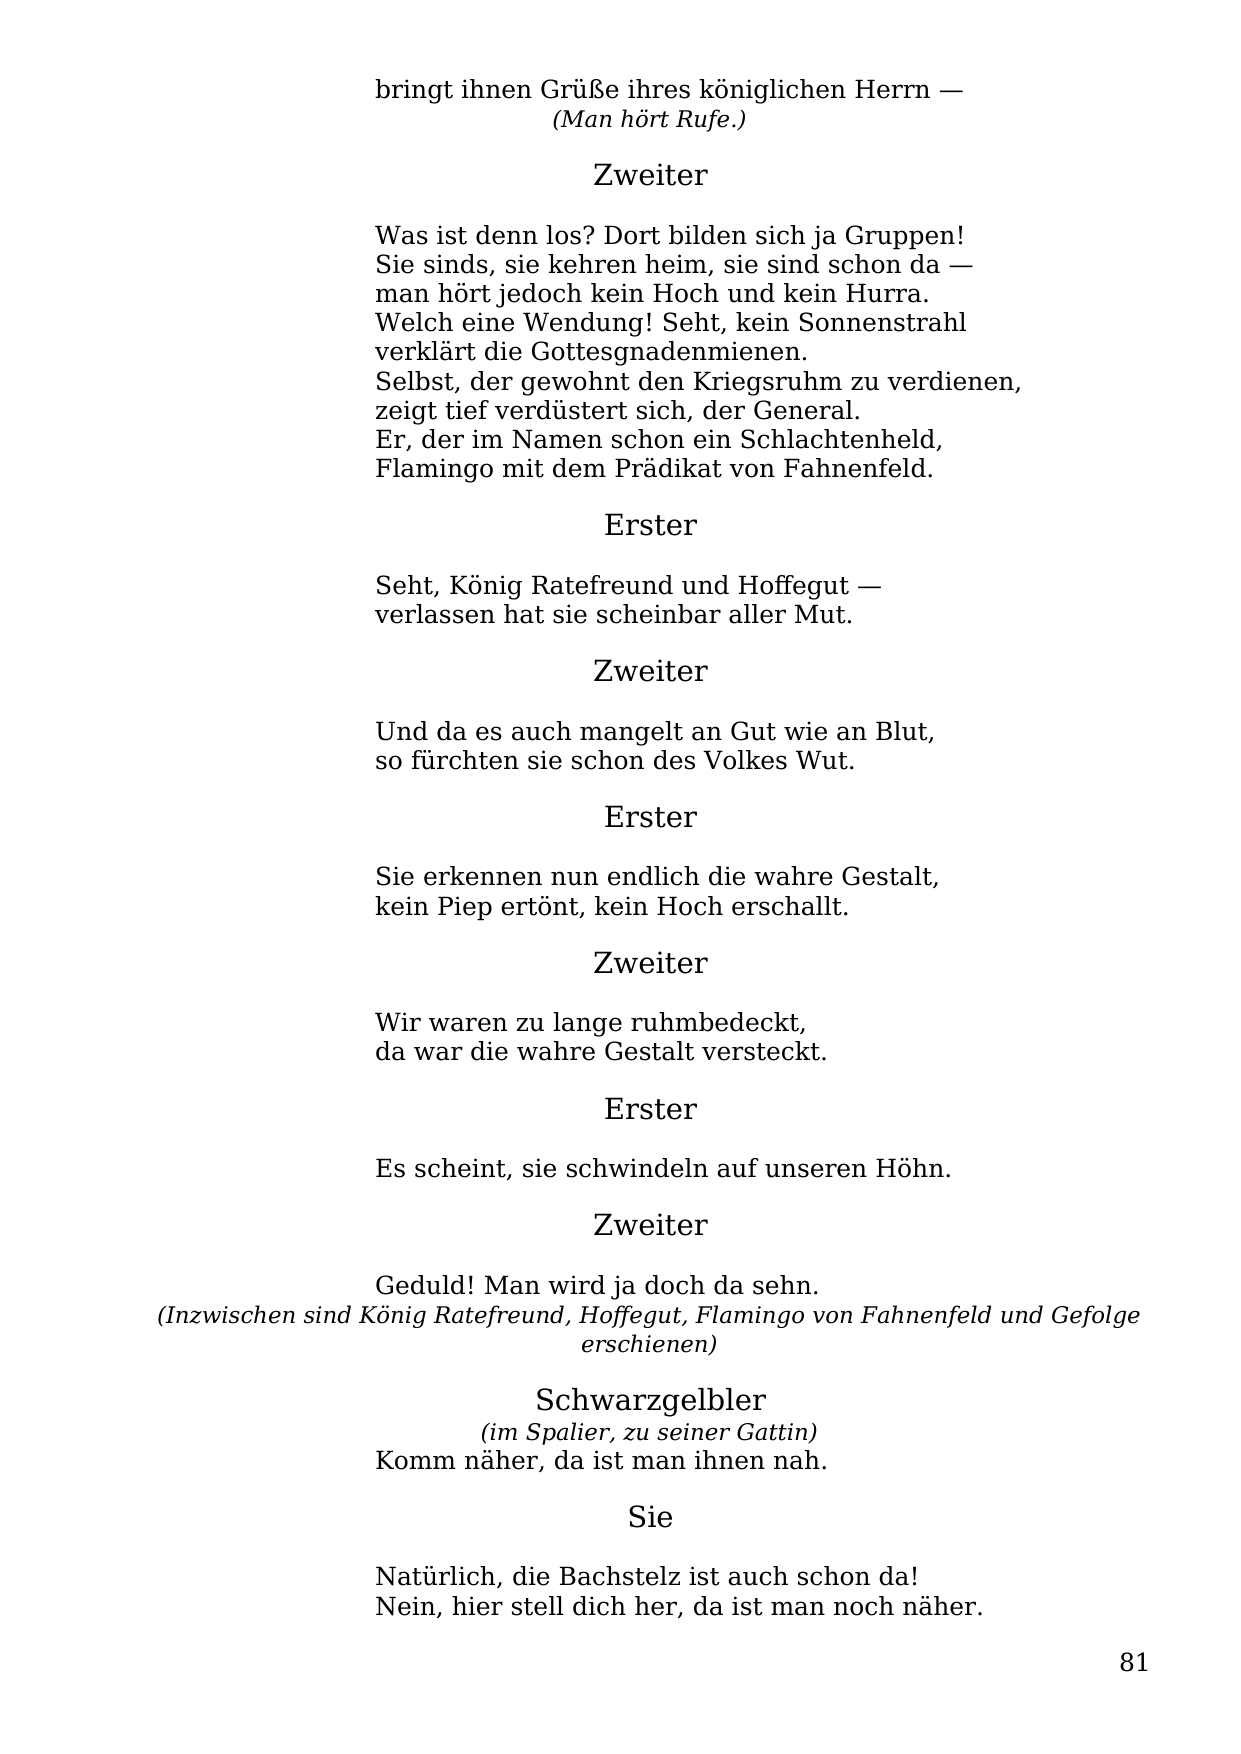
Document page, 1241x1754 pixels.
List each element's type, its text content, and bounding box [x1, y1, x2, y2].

text zeigt tief verdüstert sich, der General. [375, 396, 1151, 425]
text kein Piep ertönt, kein Hoch erschallt. [375, 892, 1151, 921]
text Sie sinds, sie kehren heim, sie sind schon da — [375, 250, 1151, 279]
text Erster [150, 775, 1151, 834]
text Es scheint, sie schwindeln auf unseren Höhn. [375, 1126, 1151, 1183]
text Geduld! Man wird ja doch da sehn. [375, 1243, 1151, 1300]
text Schwarzgelbler [150, 1358, 1151, 1418]
text bringt ihnen Grüße ihres königlichen Herrn — [375, 75, 1151, 104]
text Zweiter [150, 1183, 1151, 1243]
text Zweiter [150, 921, 1151, 980]
text Wir waren zu lange ruhmbedeckt, [375, 980, 1151, 1037]
text Selbst, der gewohnt den Kriegsruhm zu verdienen, [375, 367, 1151, 396]
text so fürchten sie schon des Volkes Wut. [375, 746, 1151, 775]
text Seht, König Ratefreund und Hoffegut — [375, 543, 1151, 600]
text Er, der im Namen schon ein Schlachtenheld, [375, 425, 1151, 454]
text Flamingo mit dem Prädikat von Fahnenfeld. [375, 454, 1151, 483]
text Erster [150, 483, 1151, 543]
text Komm näher, da ist man ihnen nah. [375, 1445, 1151, 1475]
text verklärt die Gottesgnadenmienen. [375, 337, 1151, 367]
text (Inzwischen sind König Ratefreund, Hoffegut, Flamingo von Fahnenfeld und Gefolge erschienen) [150, 1300, 1151, 1358]
text (im Spalier, zu seiner Gattin) [150, 1418, 1151, 1445]
text Sie erkennen nun endlich die wahre Gestalt, [375, 834, 1151, 892]
text Nein, hier stell dich her, da ist man noch näher. [375, 1592, 1151, 1621]
text Zweiter [150, 133, 1151, 193]
text Erster [150, 1067, 1151, 1126]
text Zweiter [150, 629, 1151, 688]
text man hört jedoch kein Hoch und kein Hurra. [375, 279, 1151, 308]
text Welch eine Wendung! Seht, kein Sonnenstrahl [375, 308, 1151, 337]
text verlassen hat sie scheinbar aller Mut. [375, 600, 1151, 629]
text Natürlich, die Bachstelz ist auch schon da! [375, 1534, 1151, 1592]
text Was ist denn los? Dort bilden sich ja Gruppen! [375, 193, 1151, 250]
text Sie [150, 1475, 1151, 1534]
text (Man hört Rufe.) [150, 104, 1151, 133]
text Und da es auch mangelt an Gut wie an Blut, [375, 688, 1151, 746]
text da war die wahre Gestalt versteckt. [375, 1037, 1151, 1067]
